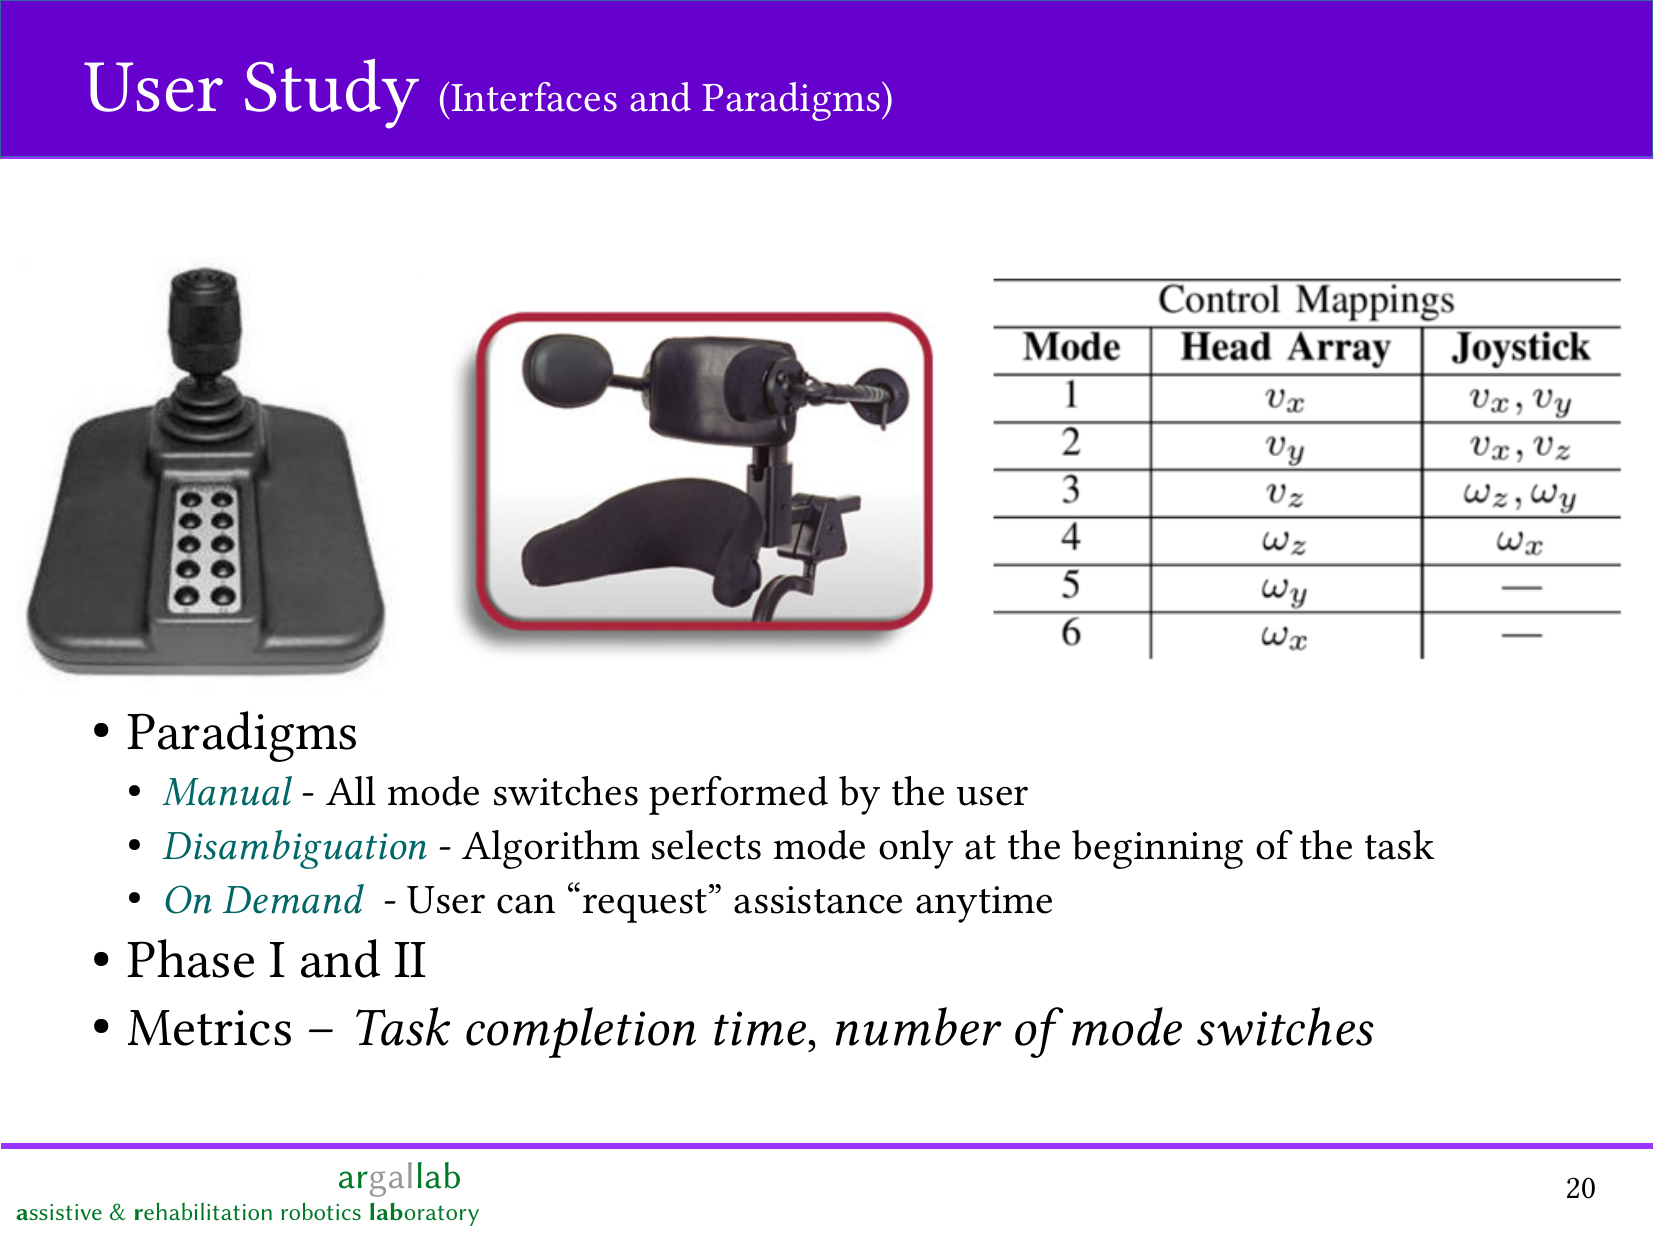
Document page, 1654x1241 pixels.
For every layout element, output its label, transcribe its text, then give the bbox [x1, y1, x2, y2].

text_box User Study (Interfaces and Paradigms) [69, 36, 1621, 138]
text_box Paradigms Manual - All mode switches performed by the user Disambiguation - Algorithm selects mode only at the beginning of the task On Demand - User can “request” assistance anytime Phase I and II Metrics – Task completion time, number of mode switches [76, 693, 1636, 1241]
picture [14, 256, 1653, 694]
